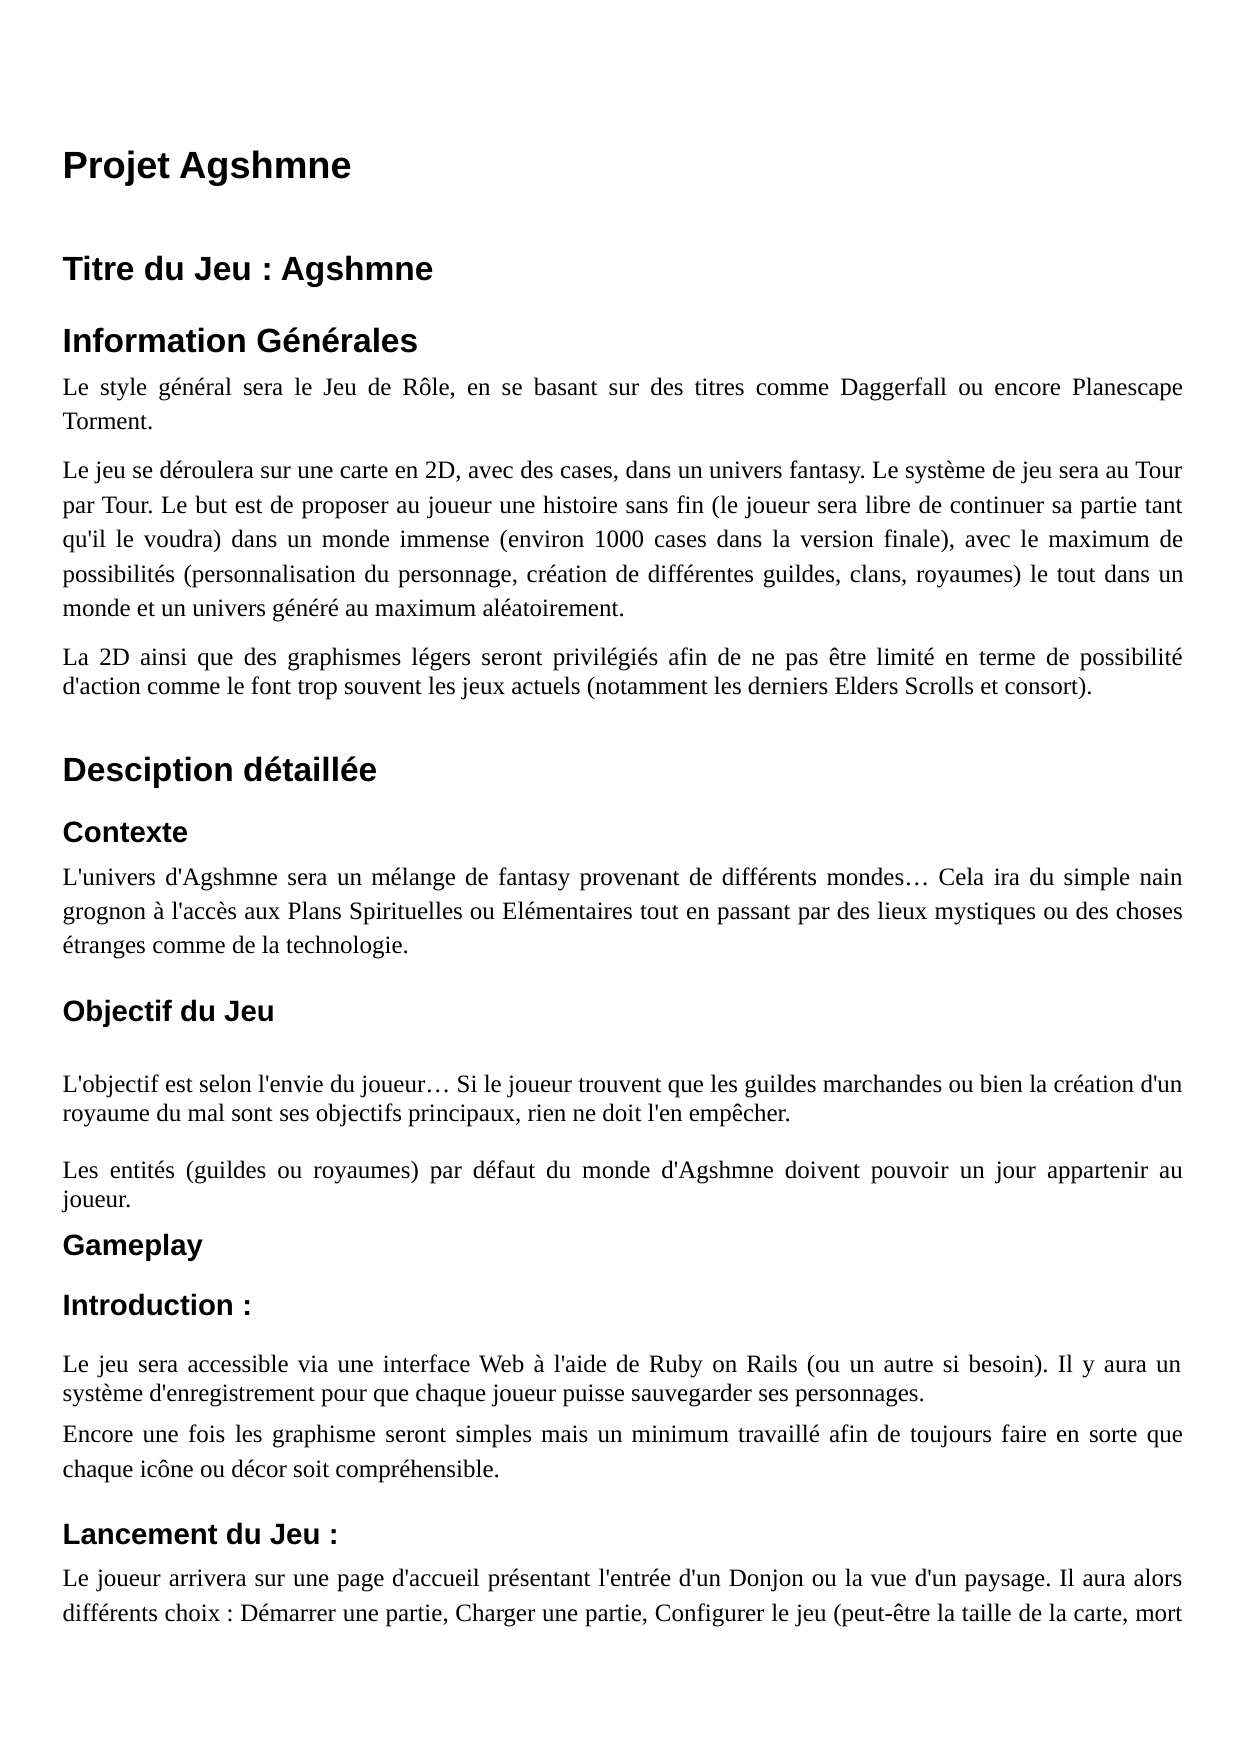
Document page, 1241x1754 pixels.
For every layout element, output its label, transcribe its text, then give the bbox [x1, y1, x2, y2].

subtitle Lancement du Jeu : [62, 1517, 1184, 1551]
text Le jeu se déroulera sur une carte en 2D, avec des cases, dans un univers fantasy. Le système de jeu sera au Tour par Tour. Le but est de proposer au joueur une histoire sans fin (le joueur sera libre de continuer sa partie tant qu'il le voudra) dans un monde immense (environ 1000 cases dans la version finale), avec le maximum de possibilités (personnalisation du personnage, création de différentes guildes, clans, royaumes) le tout dans un monde et un univers généré au maximum aléatoirement. [62, 456, 1184, 622]
text La 2D ainsi que des graphismes légers seront privilégiés afin de ne pas être limité en terme de possibilité d'action comme le font trop souvent les jeux actuels (notamment les derniers Elders Scrolls et consort). [62, 642, 1184, 700]
subtitle Introduction : [62, 1288, 1184, 1322]
list Encore une fois les graphisme seront simples mais un minimum travaillé afin de toujours faire en sorte que chaque icône ou décor soit compréhensible. [62, 1419, 1184, 1482]
subtitle Le jeu sera accessible via une interface Web à l'aide de Ruby on Rails (ou un autre si besoin). Il y aura un système d'enregistrement pour que chaque joueur puisse sauvegarder ses personnages. [62, 1349, 1184, 1407]
list Le joueur arrivera sur une page d'accueil présentant l'entrée d'un Donjon ou la vue d'un paysage. Il aura alors différents choix : Démarrer une partie, Charger une partie, Configurer le jeu (peut-être la taille de la carte, mort [62, 1563, 1184, 1627]
subtitle Desciption détaillée [62, 749, 1184, 788]
text Le style général sera le Jeu de Rôle, en se basant sur des titres comme Daggerfall ou encore Planescape Torment. [62, 372, 1184, 435]
text L'objectif est selon l'envie du joueur… Si le joueur trouvent que les guildes marchandes ou bien la création d'un royaume du mal sont ses objectifs principaux, rien ne doit l'en empêcher. [62, 1069, 1184, 1127]
subtitle Gameplay [62, 1227, 1184, 1261]
text L'univers d'Agshmne sera un mélange de fantasy provenant de différents mondes… Cela ira du simple nain grognon à l'accès aux Plans Spirituelles ou Elémentaires tout en passant par des lieux mystiques ou des choses étranges comme de la technologie. [62, 862, 1184, 959]
subtitle Titre du Jeu : Agshmne [62, 249, 1184, 287]
text Les entités (guildes ou royaumes) par défaut du monde d'Agshmne doivent pouvoir un jour appartenir au joueur. [62, 1155, 1184, 1213]
subtitle Contexte [62, 815, 1184, 849]
subtitle Objectif du Jeu [62, 994, 1184, 1028]
subtitle Information Générales [62, 321, 1184, 359]
subtitle Projet Agshmne [62, 143, 1184, 187]
